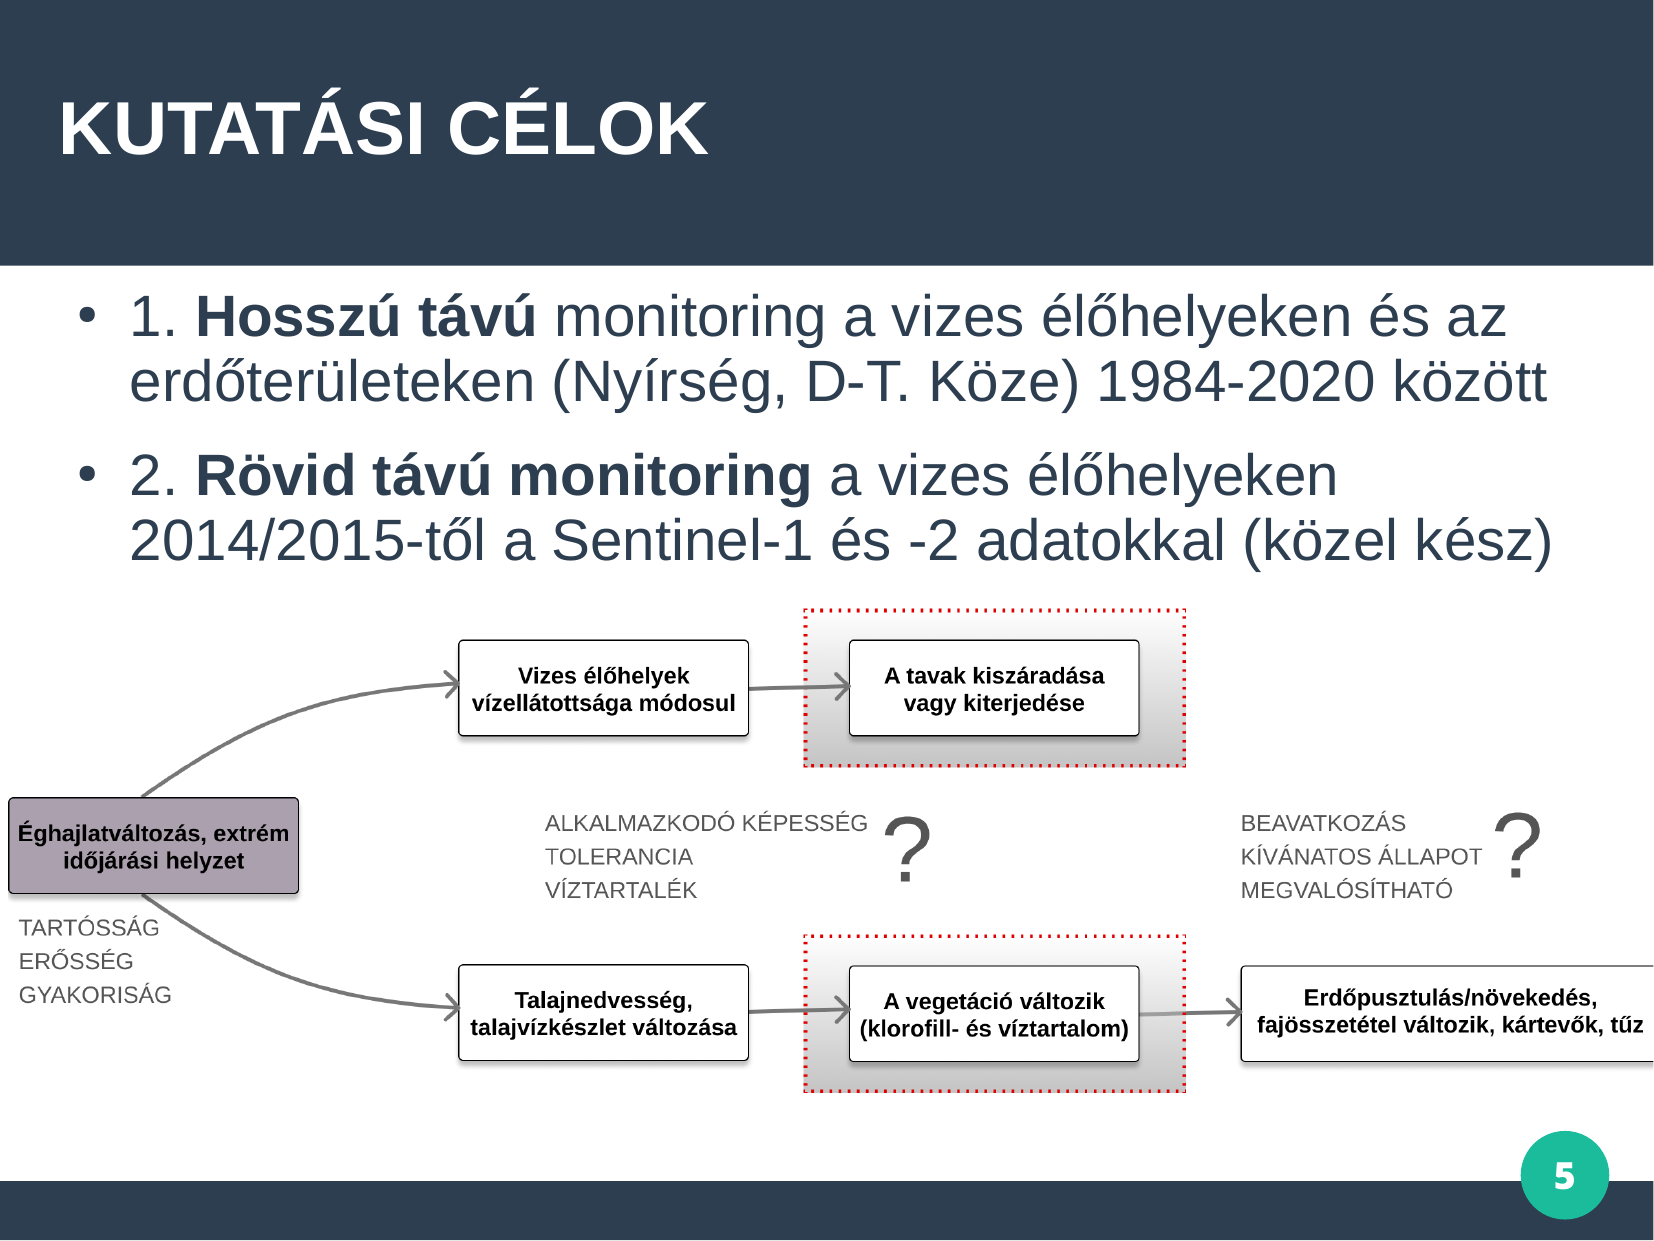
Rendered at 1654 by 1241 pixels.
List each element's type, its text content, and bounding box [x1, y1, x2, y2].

list 1. Hosszú távú monitoring a vizes élőhelyeken és az erdőterületeken (Nyírség, D-T. Köze) 1984-2020 között 2. Rövid távú monitoring a vizes élőhelyeken 2014/2015-től a Sentinel-1 és -2 adatokkal (közel kész) [59, 1124, 1595, 1152]
title KUTATÁSI CÉLOK [59, 49, 1595, 207]
list 1. Hosszú távú monitoring a vizes élőhelyeken és az erdőterületeken (Nyírség, D-T. Köze) 1984-2020 között 2. Rövid távú monitoring a vizes élőhelyeken 2014/2015-től a Sentinel-1 és -2 adatokkal (közel kész) [59, 283, 1595, 607]
picture [8, 607, 1654, 1124]
